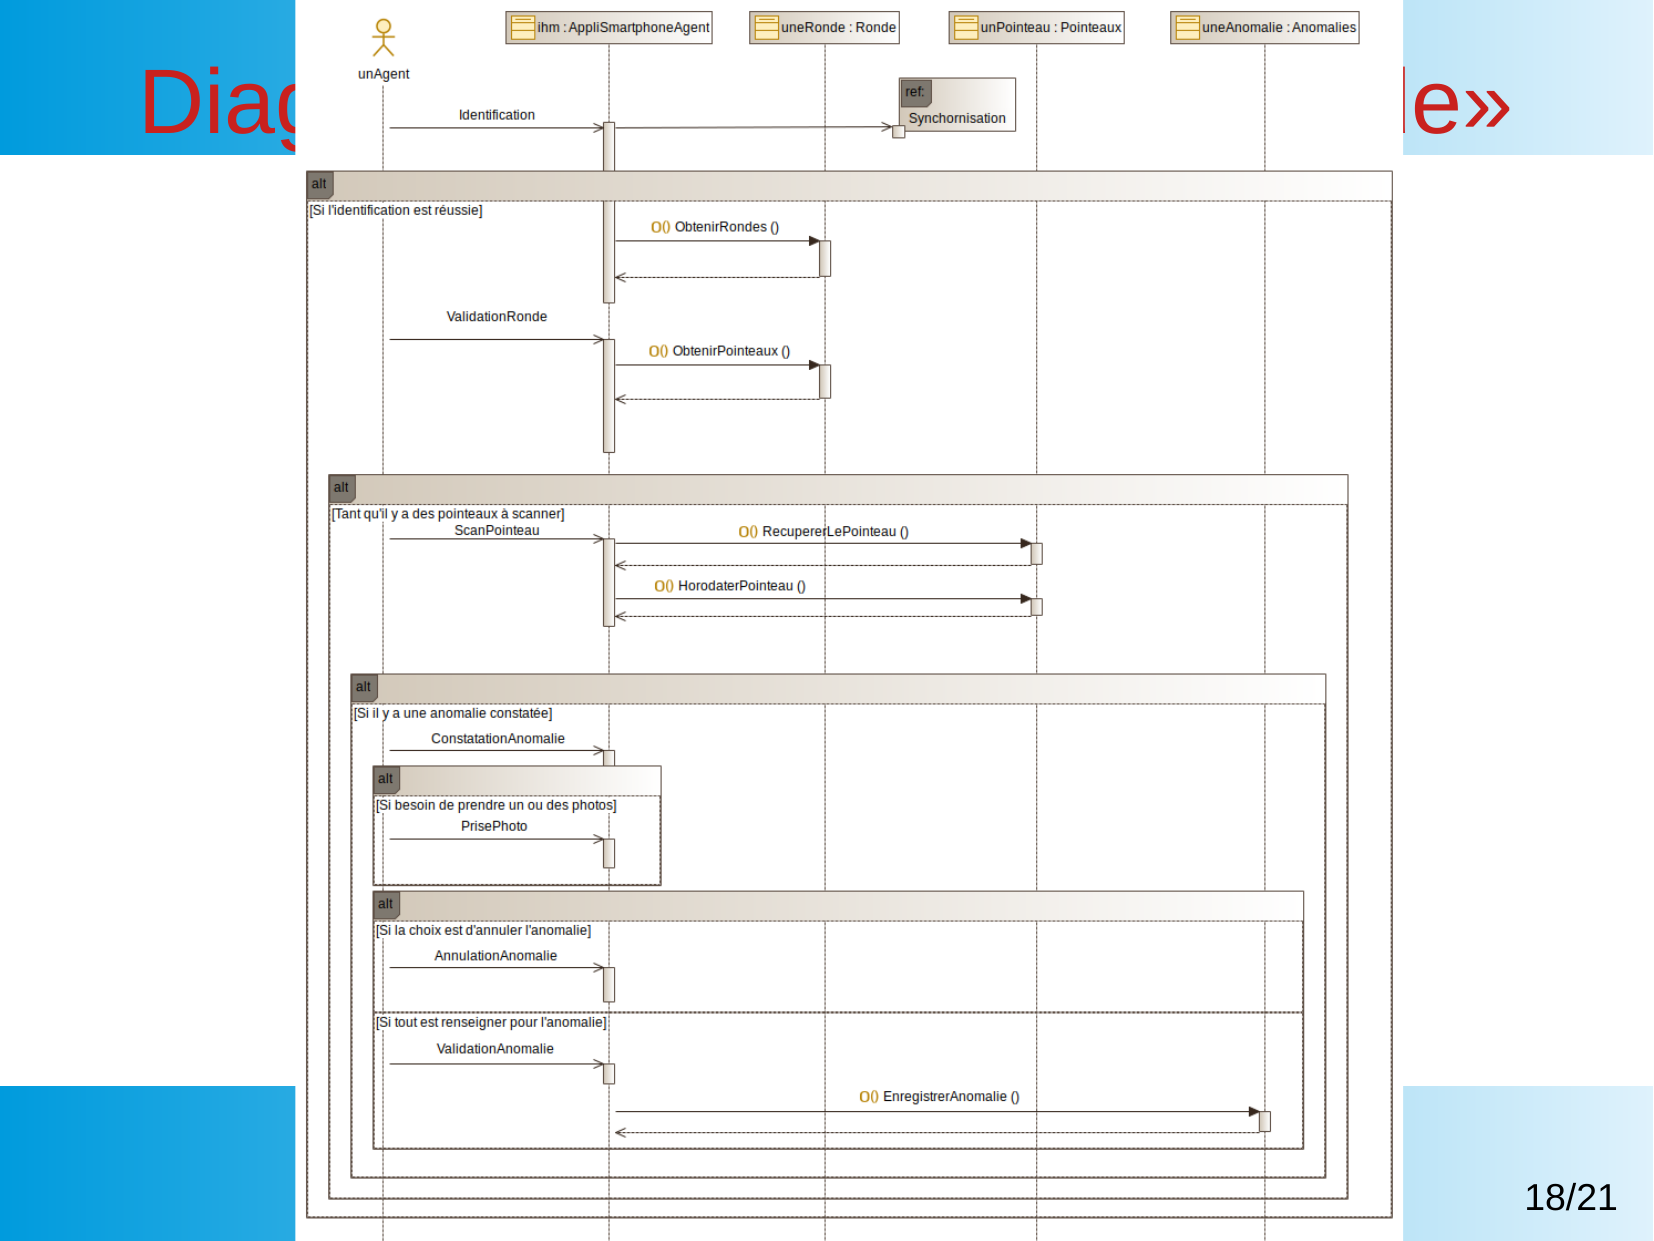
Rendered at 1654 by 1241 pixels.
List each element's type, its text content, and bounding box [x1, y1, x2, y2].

title Diagramme «Réaliser une ronde» [82, 49, 295, 155]
picture [295, 0, 1404, 1241]
text_box <numéro>/21 [1509, 1169, 1654, 1240]
title Diagramme «Réaliser une ronde» [1404, 49, 1571, 155]
